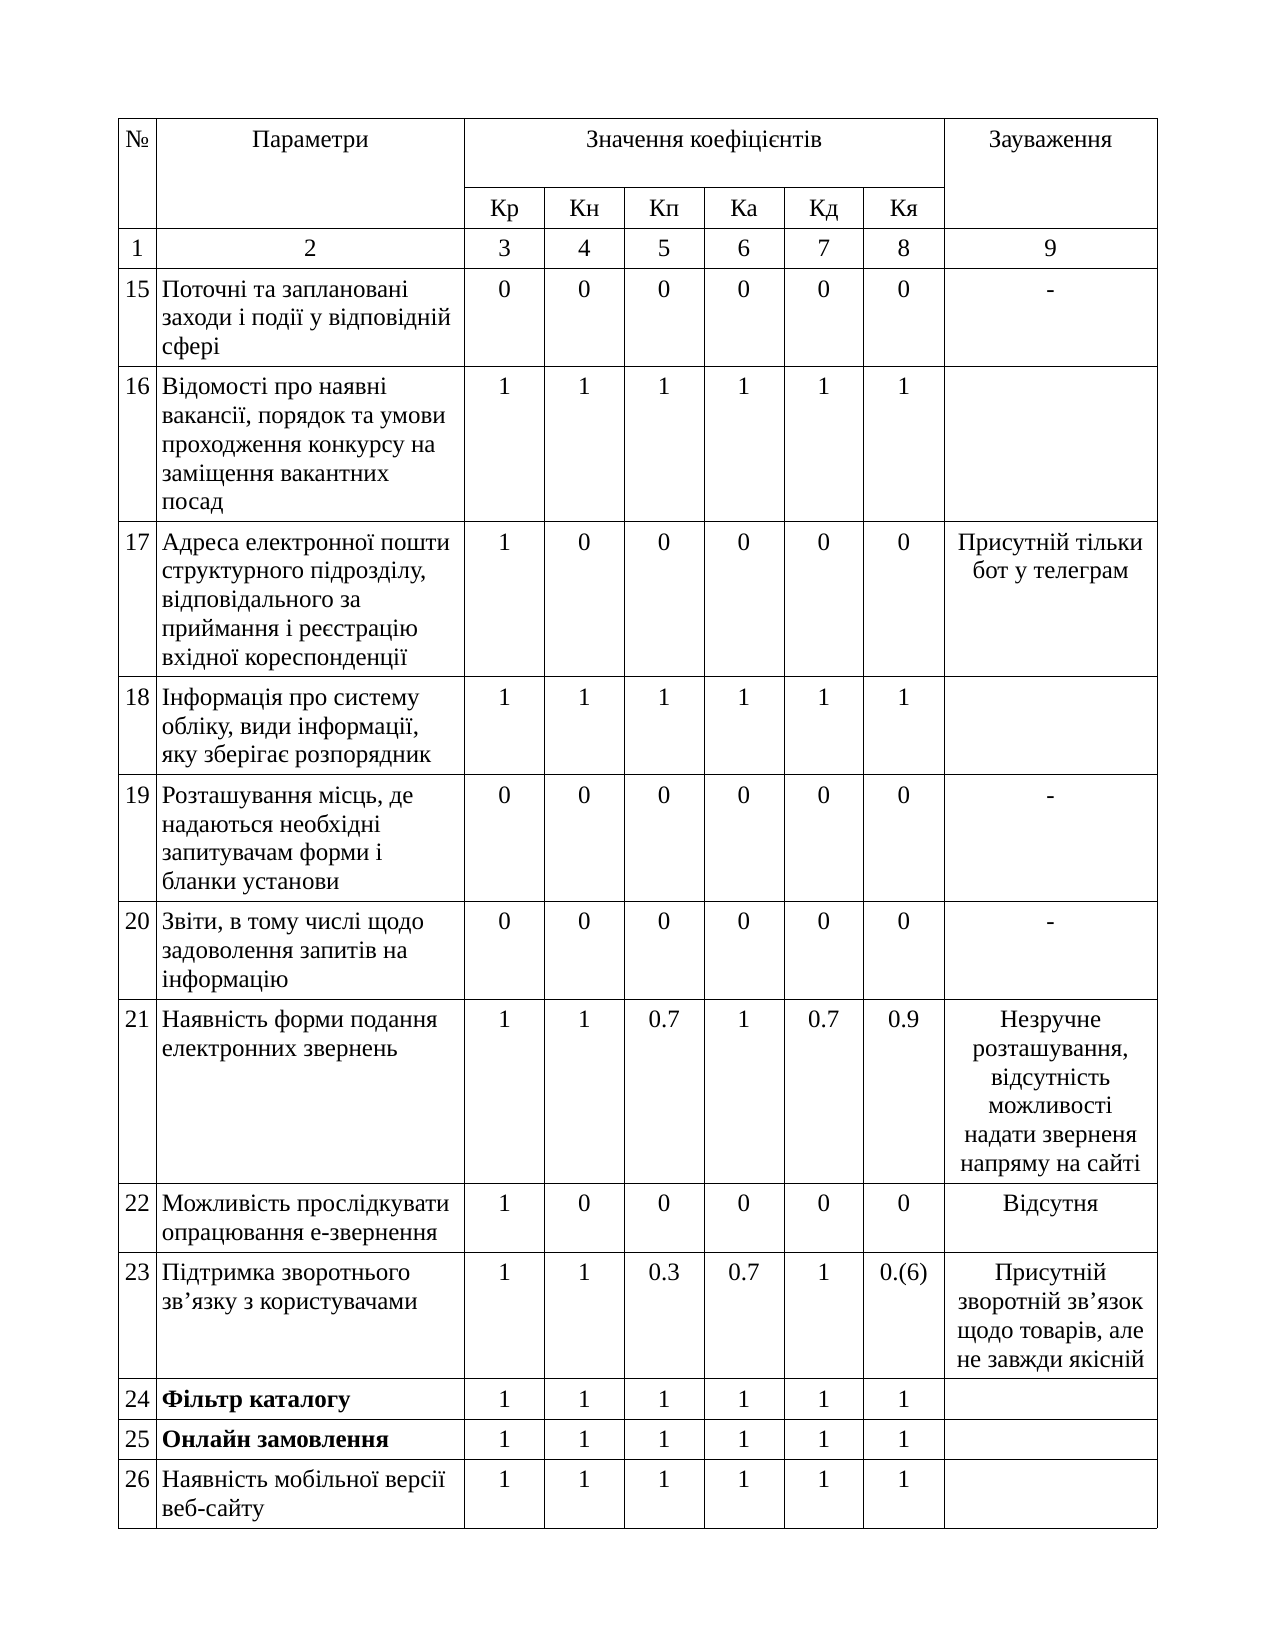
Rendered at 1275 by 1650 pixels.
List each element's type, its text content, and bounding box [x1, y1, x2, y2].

table_cell Кн [545, 188, 624, 227]
table_cell 1 [625, 1420, 704, 1459]
table_cell 0 [625, 269, 704, 366]
table_cell 2 [157, 229, 464, 268]
table_cell 1 [119, 229, 156, 268]
table_cell 0 [545, 269, 624, 366]
table_cell 25 [119, 1420, 156, 1459]
table_cell 1 [465, 1184, 544, 1252]
table_cell 1 [545, 1379, 624, 1418]
table_cell 0 [705, 902, 784, 998]
table_cell Відомості про наявні вакансії, порядок та умови проходження конкурсу на заміщення вакантних посад [157, 367, 464, 521]
table_cell - [945, 775, 1157, 901]
table_cell 6 [705, 229, 784, 268]
table_cell Адреса електронної пошти структурного підрозділу, відповідального за приймання і реєстрацію вхідної кореспонденції [157, 522, 464, 676]
table_cell 23 [119, 1253, 156, 1378]
table_cell 24 [119, 1379, 156, 1418]
table_cell 0 [625, 522, 704, 676]
table_cell 7 [785, 229, 863, 268]
table_cell 0 [785, 775, 863, 901]
table_cell 0 [545, 1184, 624, 1252]
table_cell - [945, 269, 1157, 366]
table_cell 0.7 [705, 1253, 784, 1378]
table_cell 0 [465, 902, 544, 998]
table_cell 0 [785, 1184, 863, 1252]
table_cell 1 [465, 367, 544, 521]
table_cell 20 [119, 902, 156, 998]
table_cell 0 [864, 1184, 944, 1252]
table_cell 0 [545, 902, 624, 998]
table_cell 0 [545, 522, 624, 676]
table_cell 1 [785, 1379, 863, 1418]
table_cell 1 [785, 1460, 863, 1528]
table_cell 1 [705, 1460, 784, 1528]
table_cell 0 [864, 902, 944, 998]
table_cell 17 [119, 522, 156, 676]
table_cell 0 [625, 902, 704, 998]
table_cell 0 [465, 269, 544, 366]
table_cell 19 [119, 775, 156, 901]
table_cell 0 [545, 775, 624, 901]
table_cell 1 [625, 677, 704, 774]
table_cell - [945, 902, 1157, 998]
table_cell Кп [625, 188, 704, 227]
table_cell Наявність форми подання електронних звернень [157, 1000, 464, 1182]
table_cell 0 [705, 522, 784, 676]
table_cell 1 [545, 1000, 624, 1182]
table_cell 1 [864, 1420, 944, 1459]
table_cell 0.3 [625, 1253, 704, 1378]
table_cell 1 [705, 367, 784, 521]
table_cell 0.9 [864, 1000, 944, 1182]
table_cell Кр [465, 188, 544, 227]
table_cell 8 [864, 229, 944, 268]
table_cell 1 [465, 1420, 544, 1459]
table_cell 3 [465, 229, 544, 268]
table_cell 1 [465, 677, 544, 774]
table_cell Ка [705, 188, 784, 227]
table_cell 1 [545, 1460, 624, 1528]
table_cell 1 [785, 1253, 863, 1378]
table_cell 15 [119, 269, 156, 366]
table_cell Підтримка зворотнього зв’язку з користувачами [157, 1253, 464, 1378]
table_cell 9 [945, 229, 1157, 268]
table_cell 1 [625, 367, 704, 521]
table_cell Кд [785, 188, 863, 227]
table_cell 0 [864, 522, 944, 676]
table_cell 1 [785, 677, 863, 774]
table_cell 22 [119, 1184, 156, 1252]
table_cell 0.(6) [864, 1253, 944, 1378]
table_cell 0 [465, 775, 544, 901]
table_cell 1 [705, 677, 784, 774]
table_cell [945, 677, 1157, 774]
table_cell 1 [864, 1460, 944, 1528]
table_cell 4 [545, 229, 624, 268]
table_cell 0 [625, 775, 704, 901]
table_cell 1 [465, 1379, 544, 1418]
table_cell 18 [119, 677, 156, 774]
table_cell [945, 1460, 1157, 1528]
table_cell 16 [119, 367, 156, 521]
table_cell 1 [465, 1000, 544, 1182]
table_cell 1 [545, 677, 624, 774]
table_cell 1 [785, 1420, 863, 1459]
table_cell 0 [785, 902, 863, 998]
table_cell 1 [545, 367, 624, 521]
table_cell Можливість прослідкувати опрацювання е-звернення [157, 1184, 464, 1252]
table_cell 0 [864, 269, 944, 366]
table_cell 1 [864, 1379, 944, 1418]
table_cell 1 [705, 1000, 784, 1182]
table_header № [119, 119, 156, 227]
table_cell Кя [864, 188, 944, 227]
table_cell Наявність мобільної версії веб-сайту [157, 1460, 464, 1528]
table_cell 1 [705, 1379, 784, 1418]
table_cell [945, 367, 1157, 521]
table_cell 0.7 [785, 1000, 863, 1182]
table_cell 21 [119, 1000, 156, 1182]
table_cell Онлайн замовлення [157, 1420, 464, 1459]
table_cell 0.7 [625, 1000, 704, 1182]
table_cell 1 [545, 1253, 624, 1378]
table_cell Присутній тільки бот у телеграм [945, 522, 1157, 676]
table_cell 1 [785, 367, 863, 521]
table_cell Фільтр каталогу [157, 1379, 464, 1418]
table_cell Незручне розташування, відсутність можливості надати зверненя напряму на сайті [945, 1000, 1157, 1182]
table_cell 0 [625, 1184, 704, 1252]
table_header Параметри [157, 119, 464, 227]
table_cell 26 [119, 1460, 156, 1528]
table_cell Поточні та заплановані заходи і події у відповідній сфері [157, 269, 464, 366]
table_cell 0 [785, 269, 863, 366]
table_cell 0 [705, 269, 784, 366]
table_cell 0 [864, 775, 944, 901]
table_cell 1 [625, 1460, 704, 1528]
table_cell 1 [465, 1253, 544, 1378]
table_cell 1 [864, 367, 944, 521]
table_cell 1 [864, 677, 944, 774]
table_cell Присутній зворотній зв’язок щодо товарів, але не завжди якісній [945, 1253, 1157, 1378]
table_header Зауваження [945, 119, 1157, 227]
table_cell 5 [625, 229, 704, 268]
table_cell Звіти, в тому числі щодо задоволення запитів на інформацію [157, 902, 464, 998]
table_cell 0 [785, 522, 863, 676]
table_cell 1 [545, 1420, 624, 1459]
table_cell 1 [465, 1460, 544, 1528]
table_cell 1 [625, 1379, 704, 1418]
table_cell 1 [705, 1420, 784, 1459]
table_header Значення коефіцієнтів [465, 119, 944, 187]
table_cell 0 [705, 775, 784, 901]
table_cell [945, 1379, 1157, 1418]
table_cell Відсутня [945, 1184, 1157, 1252]
table_cell 1 [465, 522, 544, 676]
table_cell Інформація про систему обліку, види інформації, яку зберігає розпорядник [157, 677, 464, 774]
table_cell [945, 1420, 1157, 1459]
table_cell Розташування місць, де надаються необхідні запитувачам форми і бланки установи [157, 775, 464, 901]
table_cell 0 [705, 1184, 784, 1252]
